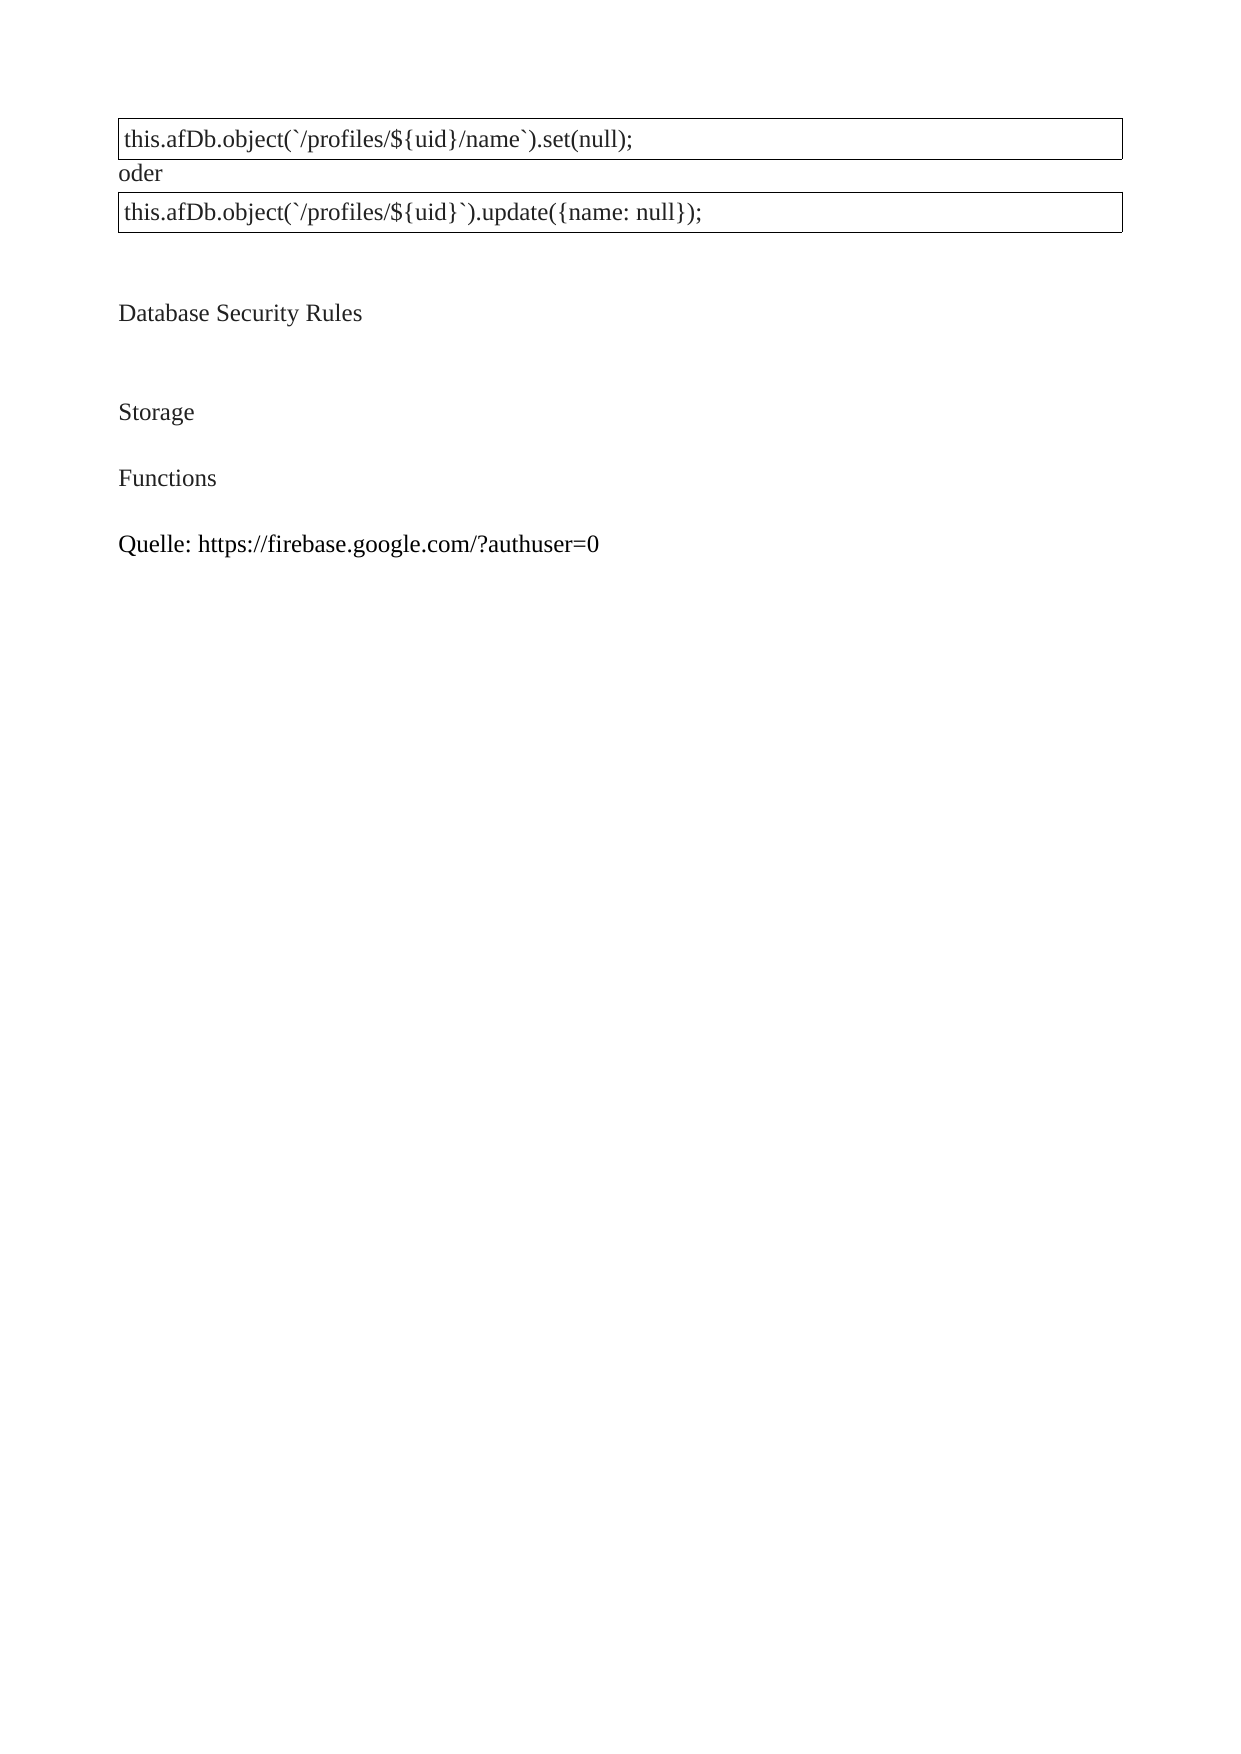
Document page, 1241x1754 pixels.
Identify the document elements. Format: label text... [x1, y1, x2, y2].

table_header this.afDb.object(`/profiles/${uid}`).update({name: null}); [119, 193, 1122, 232]
text Quelle: https://firebase.google.com/?authuser=0 [118, 529, 1122, 558]
table_header this.afDb.object(`/profiles/${uid}/name`).set(null); [119, 119, 1122, 158]
text Storage [118, 397, 1122, 426]
text Database Security Rules [118, 298, 1122, 327]
text oder [118, 160, 1122, 187]
text Functions [118, 463, 1122, 492]
